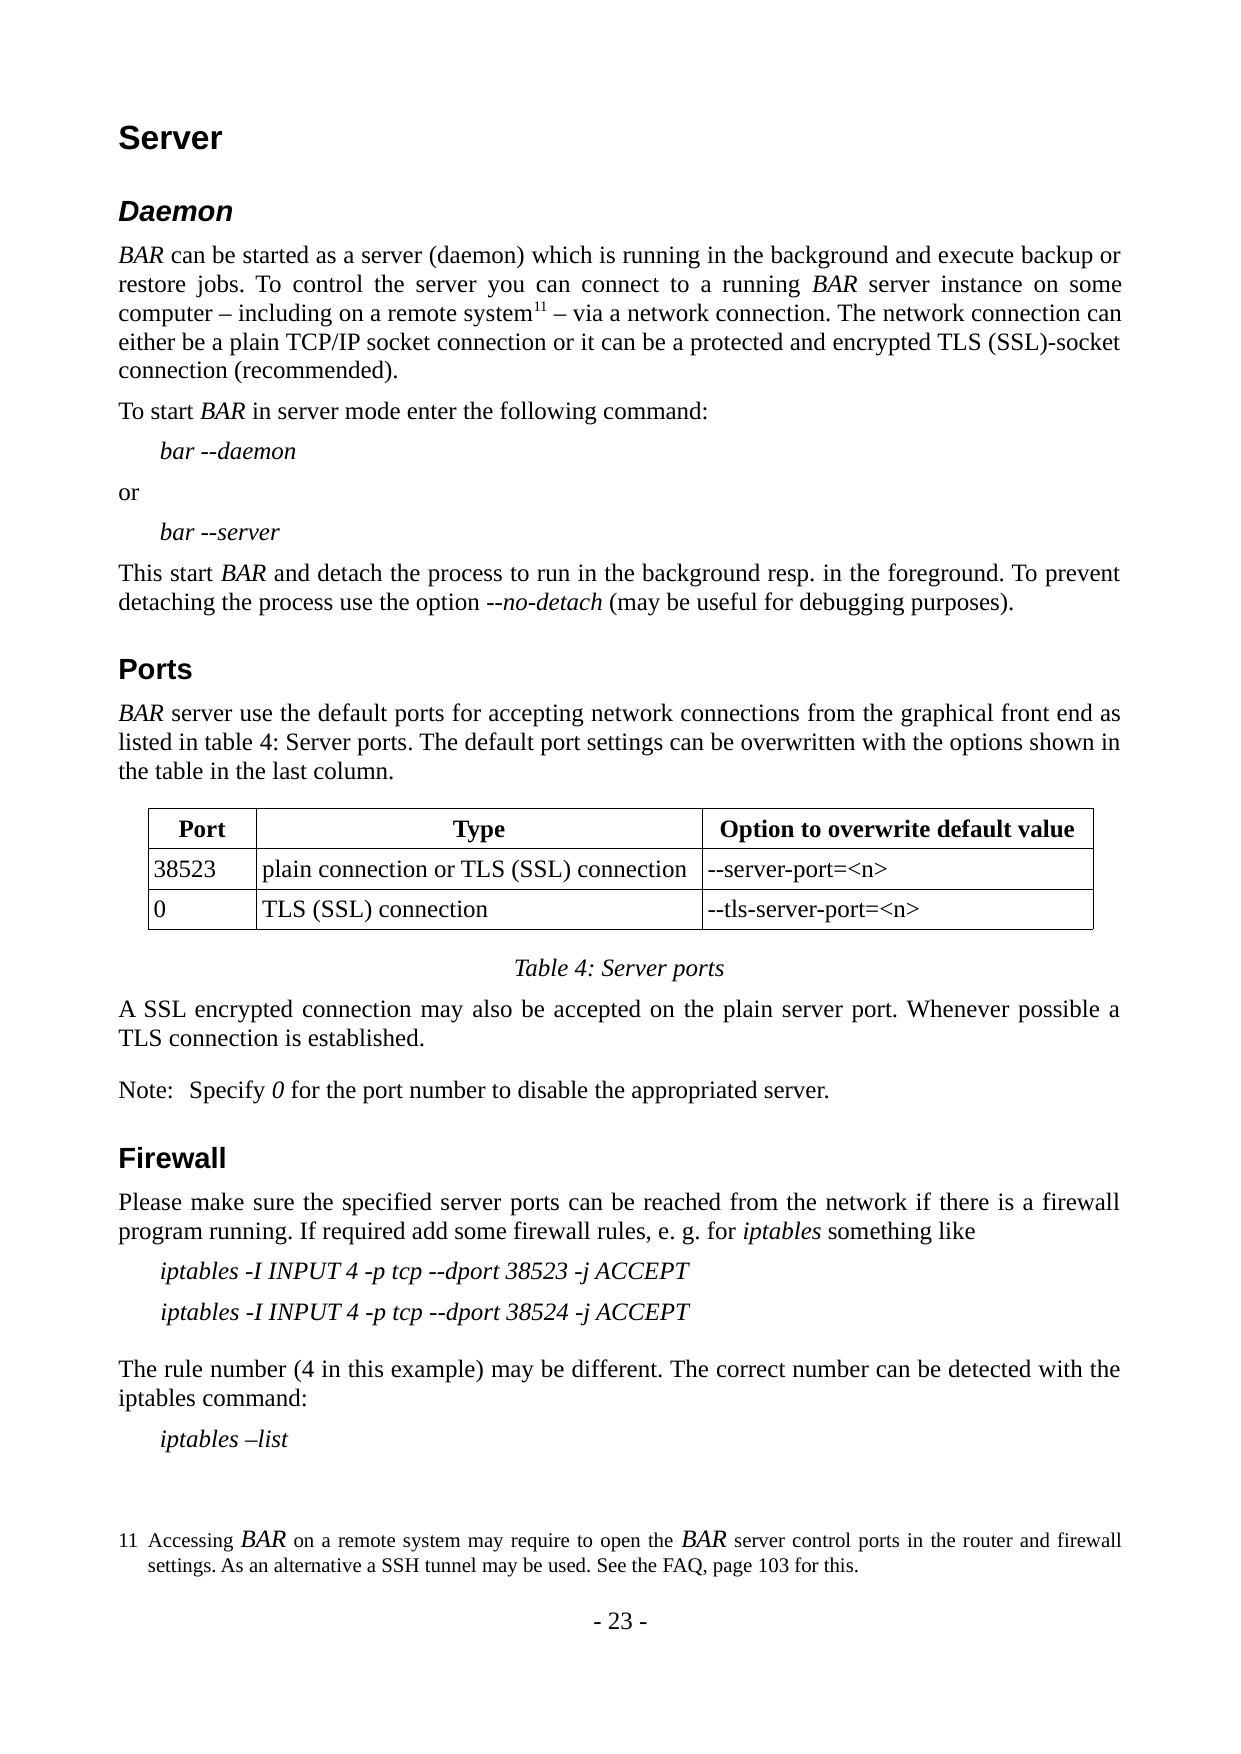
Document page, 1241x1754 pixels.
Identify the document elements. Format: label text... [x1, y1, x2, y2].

subtitle Ports [118, 652, 1122, 686]
subtitle Firewall [118, 1141, 1122, 1175]
text To start BAR in server mode enter the following command: [118, 396, 1122, 424]
table_header Type [257, 809, 702, 848]
text Table 4: Server ports [118, 953, 1122, 982]
table_cell plain connection or TLS (SSL) connection [257, 849, 702, 889]
text iptables –list [159, 1424, 1122, 1452]
text or [118, 477, 1122, 506]
table_cell --tls-server-port=<n> [703, 890, 1093, 929]
table_header Port [149, 809, 256, 848]
text Please make sure the specified server ports can be reached from the network if there is a firewall program running. If required add some firewall rules, e. g. for iptables something like [118, 1187, 1122, 1245]
text bar --daemon [159, 436, 1122, 465]
text BAR server use the default ports for accepting network connections from the graphical front end as listed in table 4: Server ports. The default port settings can be overwritten with the options shown in the table in the last column. [118, 698, 1122, 784]
text bar --server [159, 517, 1122, 546]
text Note: Specify 0 for the port number to disable the appropriated server. [118, 1076, 1122, 1104]
table_cell 38523 [149, 849, 256, 889]
subtitle Server [118, 118, 1122, 157]
text A SSL encrypted connection may also be accepted on the plain server port. Whenever possible a TLS connection is established. [118, 994, 1122, 1052]
text iptables -I INPUT 4 -p tcp --dport 38524 -j ACCEPT [160, 1297, 1122, 1326]
table_header Option to overwrite default value [703, 809, 1093, 848]
text iptables -I INPUT 4 -p tcp --dport 38523 -j ACCEPT [159, 1256, 1122, 1285]
table_cell TLS (SSL) connection [257, 890, 702, 929]
text The rule number (4 in this example) may be different. The correct number can be detected with the iptables command: [118, 1354, 1122, 1412]
subtitle Daemon [118, 194, 1122, 228]
text This start BAR and detach the process to run in the background resp. in the foreground. To prevent detaching the process use the option --no-detach (may be useful for debugging purposes). [118, 558, 1122, 615]
text Accessing BAR on a remote system may require to open the BAR server control ports in the router and firewall settings. As an alternative a SSH tunnel may be used. See the FAQ, page 102 for this. [118, 1524, 1122, 1577]
table_cell --server-port=<n> [703, 849, 1093, 889]
table_cell 0 [149, 890, 256, 929]
text BAR can be started as a server (daemon) which is running in the background and execute backup or restore jobs. To control the server you can connect to a running BAR server instance on some computer – including on a remote system – via a network connection. The network connection can either be a plain TCP/IP socket connection or it can be a protected and encrypted TLS (SSL)-socket connection (recommended). [118, 240, 1122, 384]
